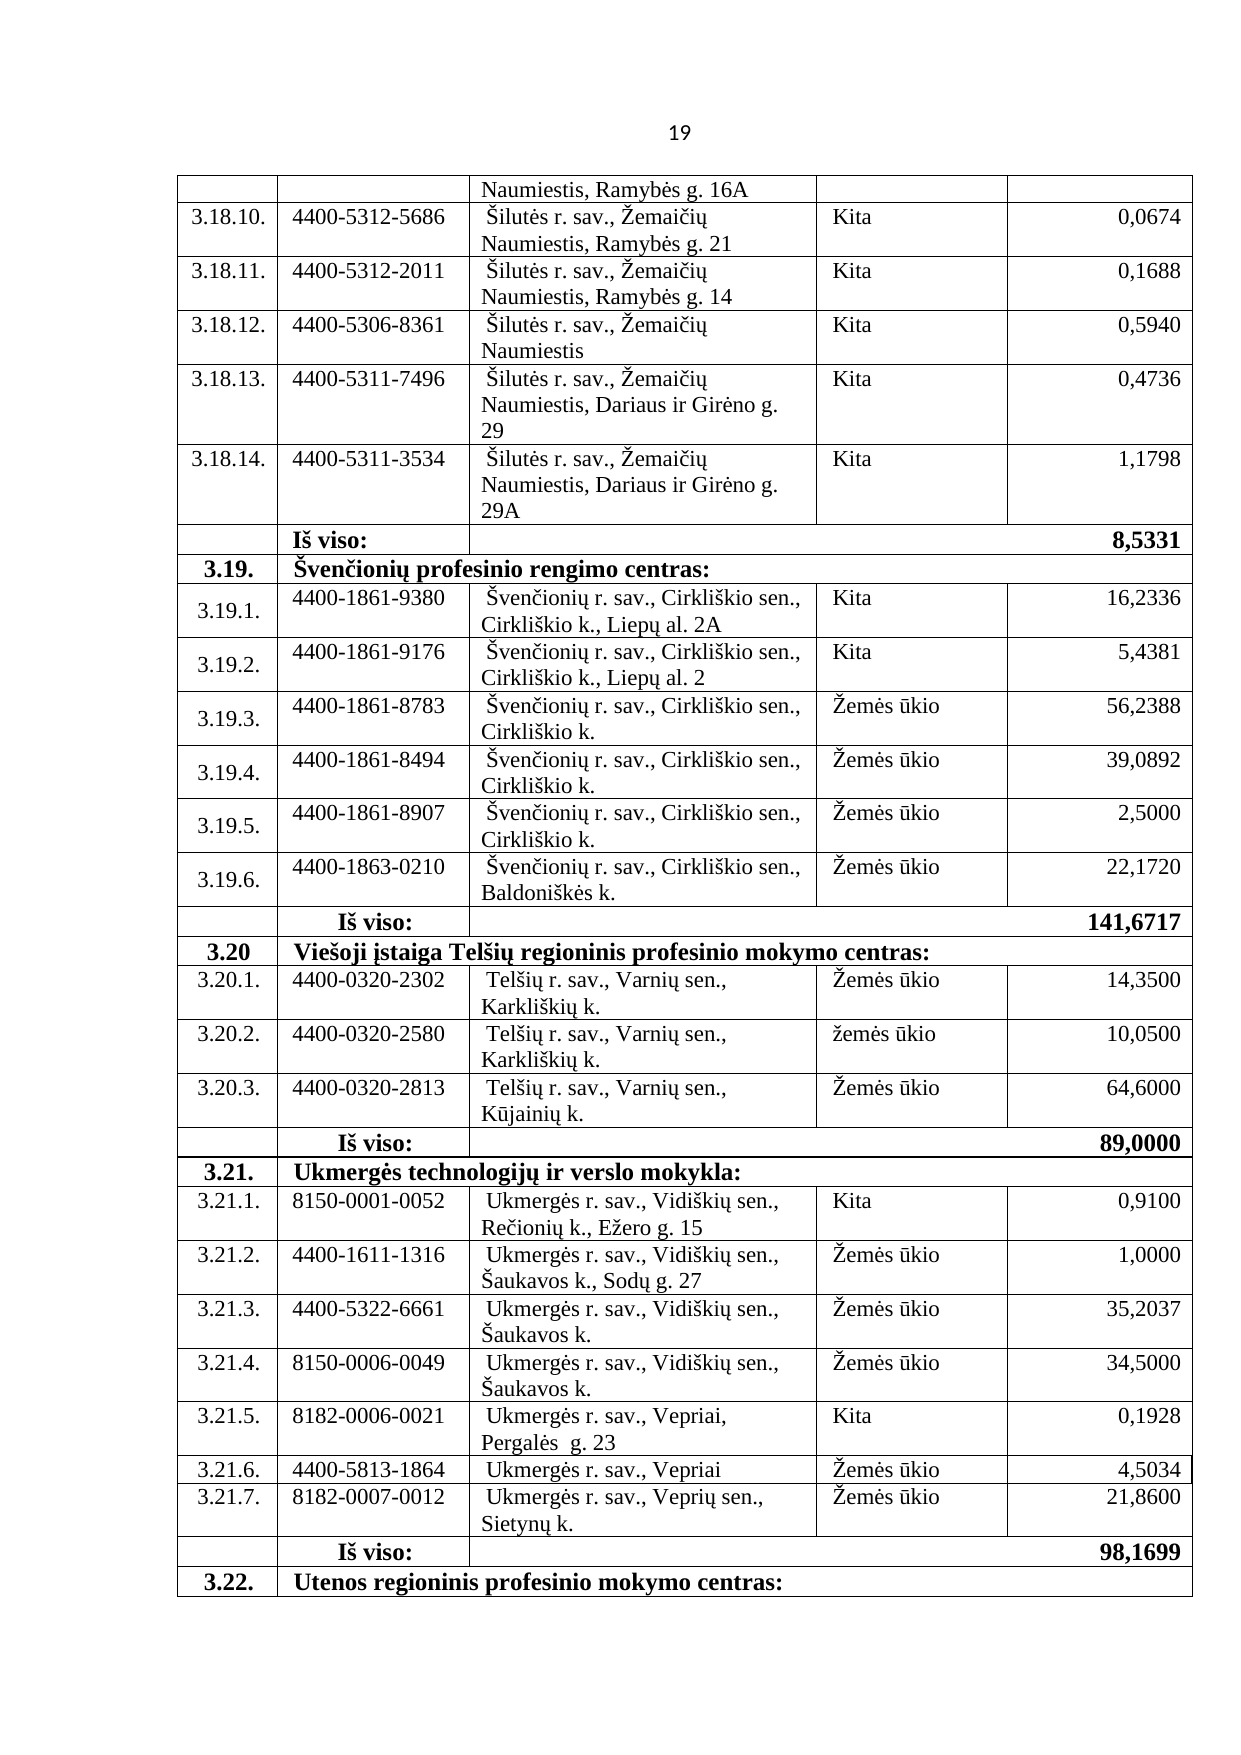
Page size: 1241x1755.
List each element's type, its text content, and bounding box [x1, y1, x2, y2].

table_cell 22,1720 [1008, 853, 1192, 906]
table_cell 4400-1861-9380 [278, 584, 469, 637]
table_cell Kita [817, 445, 1007, 524]
table_cell Žemės ūkio [817, 746, 1007, 798]
table_cell 3.20.2. [178, 1020, 277, 1073]
table_cell 0,4736 [1008, 365, 1192, 444]
table_cell Kita [817, 311, 1007, 363]
table_cell 4400-5813-1864 [278, 1456, 469, 1482]
table_cell 8182-0006-0021 [278, 1402, 469, 1455]
table_cell 3.21.1. [178, 1187, 277, 1240]
table_cell 4,5034 [1008, 1456, 1191, 1482]
table_cell 141,6717 [470, 907, 1192, 936]
table_cell Iš viso: [278, 1128, 469, 1156]
table_cell Naumiestis, Ramybės g. 16A [470, 176, 816, 202]
table_cell 98,1699 [470, 1537, 1192, 1566]
table_cell 3.20 [178, 937, 277, 965]
table_cell 1,0000 [1008, 1241, 1192, 1294]
table_cell 2,5000 [1008, 799, 1192, 852]
table_cell [178, 907, 277, 936]
table_cell Žemės ūkio [817, 1484, 1007, 1536]
table_cell Utenos regioninis profesinio mokymo centras: [278, 1567, 1192, 1596]
table_cell 3.21.2. [178, 1241, 277, 1294]
table_cell 4400-0320-2813 [278, 1074, 469, 1127]
table_cell 3.18.10. [178, 203, 277, 256]
table_cell 34,5000 [1008, 1349, 1192, 1401]
table_cell 3.18.13. [178, 365, 277, 444]
table_cell 0,1688 [1008, 257, 1192, 310]
table_cell Ukmergės r. sav., Veprių sen., Sietynų k. [470, 1484, 816, 1536]
table_cell 3.18.12. [178, 311, 277, 363]
table_cell 3.21.3. [178, 1295, 277, 1347]
table_cell Kita [817, 203, 1007, 256]
table_cell Ukmergės r. sav., Vepriai [470, 1456, 816, 1482]
table_cell 4400-1861-8494 [278, 746, 469, 798]
table_cell Iš viso: [278, 907, 469, 936]
table_cell Žemės ūkio [817, 692, 1007, 744]
table_cell Iš viso: [278, 525, 469, 553]
table_cell Ukmergės r. sav., Vidiškių sen., Šaukavos k., Sodų g. 27 [470, 1241, 816, 1294]
table_cell 3.21. [178, 1158, 277, 1186]
table_cell 3.21.5. [178, 1402, 277, 1455]
table_cell Šilutės r. sav., Žemaičių Naumiestis, Ramybės g. 21 [470, 203, 816, 256]
table_cell 35,2037 [1008, 1295, 1192, 1347]
table_cell 3.19.4. [178, 746, 277, 798]
table_cell Švenčionių r. sav., Cirkliškio sen., Cirkliškio k., Liepų al. 2A [470, 584, 816, 637]
table_cell Ukmergės technologijų ir verslo mokykla: [278, 1158, 1192, 1186]
table_cell Šilutės r. sav., Žemaičių Naumiestis, Dariaus ir Girėno g. 29A [470, 445, 816, 524]
table_cell 14,3500 [1008, 966, 1192, 1019]
table_cell 3.18.11. [178, 257, 277, 310]
table_cell 3.21.4. [178, 1349, 277, 1401]
table_cell Švenčionių r. sav., Cirkliškio sen., Baldoniškės k. [470, 853, 816, 906]
table_cell 4400-5311-7496 [278, 365, 469, 444]
table_cell Žemės ūkio [817, 1295, 1007, 1347]
table_cell 3.21.7. [178, 1484, 277, 1536]
table_cell Ukmergės r. sav., Vidiškių sen., Šaukavos k. [470, 1349, 816, 1401]
table_cell Švenčionių r. sav., Cirkliškio sen., Cirkliškio k. [470, 746, 816, 798]
table_cell 8150-0006-0049 [278, 1349, 469, 1401]
table_cell Švenčionių r. sav., Cirkliškio sen., Cirkliškio k. [470, 799, 816, 852]
table_cell 64,6000 [1008, 1074, 1192, 1127]
table_cell Žemės ūkio [817, 1074, 1007, 1127]
table_cell Kita [817, 1187, 1007, 1240]
table_cell Žemės ūkio [817, 966, 1007, 1019]
table_cell 21,8600 [1008, 1484, 1192, 1536]
table_cell Kita [817, 638, 1007, 691]
table_cell 3.18.14. [178, 445, 277, 524]
table_cell [178, 1128, 277, 1156]
table_cell 4400-5312-2011 [278, 257, 469, 310]
table_cell Iš viso: [278, 1537, 469, 1566]
table_cell 5,4381 [1008, 638, 1192, 691]
table_cell 4400-5312-5686 [278, 203, 469, 256]
table_cell 8182-0007-0012 [278, 1484, 469, 1536]
table_cell Žemės ūkio [817, 1456, 1007, 1482]
table_cell 4400-1861-9176 [278, 638, 469, 691]
table_cell Švenčionių profesinio rengimo centras: [278, 555, 1192, 583]
table_cell Žemės ūkio [817, 1241, 1007, 1294]
table_cell 3.19.1. [178, 584, 277, 637]
table_cell 1,1798 [1008, 445, 1192, 524]
table_cell 10,0500 [1008, 1020, 1192, 1073]
table_cell Kita [817, 584, 1007, 637]
table_cell 3.19.5. [178, 799, 277, 852]
table_cell 39,0892 [1008, 746, 1192, 798]
table_cell 3.19.3. [178, 692, 277, 744]
table_cell 3.20.1. [178, 966, 277, 1019]
table_cell 4400-5306-8361 [278, 311, 469, 363]
table_cell [178, 525, 277, 553]
table_cell Šilutės r. sav., Žemaičių Naumiestis [470, 311, 816, 363]
table_cell 4400-0320-2302 [278, 966, 469, 1019]
table_cell Ukmergės r. sav., Vepriai, Pergalės g. 23 [470, 1402, 816, 1455]
table_cell 3.21.6. [178, 1456, 277, 1482]
table_cell Kita [817, 1402, 1007, 1455]
table_cell 4400-5322-6661 [278, 1295, 469, 1347]
table_cell 4400-5311-3534 [278, 445, 469, 524]
table_cell Žemės ūkio [817, 853, 1007, 906]
table_cell Švenčionių r. sav., Cirkliškio sen., Cirkliškio k., Liepų al. 2 [470, 638, 816, 691]
table_cell 3.22. [178, 1567, 277, 1596]
table_cell 0,9100 [1008, 1187, 1192, 1240]
table_cell [278, 176, 469, 202]
table_cell 3.19.6. [178, 853, 277, 906]
table_cell 4400-1861-8783 [278, 692, 469, 744]
table_cell Telšių r. sav., Varnių sen., Karkliškių k. [470, 966, 816, 1019]
table_cell Ukmergės r. sav., Vidiškių sen., Šaukavos k. [470, 1295, 816, 1347]
table_cell Kita [817, 257, 1007, 310]
table_cell 89,0000 [470, 1128, 1192, 1156]
table_cell Telšių r. sav., Varnių sen., Kūjainių k. [470, 1074, 816, 1127]
table_cell žemės ūkio [817, 1020, 1007, 1073]
table_cell 0,5940 [1008, 311, 1192, 363]
table_cell 0,0674 [1008, 203, 1192, 256]
table_cell 3.19. [178, 555, 277, 583]
table_cell 4400-1861-8907 [278, 799, 469, 852]
table_cell Šilutės r. sav., Žemaičių Naumiestis, Dariaus ir Girėno g. 29 [470, 365, 816, 444]
table_cell Telšių r. sav., Varnių sen., Karkliškių k. [470, 1020, 816, 1073]
table_cell Žemės ūkio [817, 1349, 1007, 1401]
table_cell Šilutės r. sav., Žemaičių Naumiestis, Ramybės g. 14 [470, 257, 816, 310]
table_cell [178, 1537, 277, 1566]
table_cell 4400-1611-1316 [278, 1241, 469, 1294]
table_cell 56,2388 [1008, 692, 1192, 744]
table_cell 4400-0320-2580 [278, 1020, 469, 1073]
table_cell Ukmergės r. sav., Vidiškių sen., Rečionių k., Ežero g. 15 [470, 1187, 816, 1240]
table_cell [178, 176, 277, 202]
table_cell [817, 176, 1007, 202]
table_cell 8,5331 [470, 525, 1192, 553]
table_cell 0,1928 [1008, 1402, 1192, 1455]
table_cell [1008, 176, 1192, 202]
table_cell 8150-0001-0052 [278, 1187, 469, 1240]
table_cell Žemės ūkio [817, 799, 1007, 852]
table_cell Viešoji įstaiga Telšių regioninis profesinio mokymo centras: [278, 937, 1192, 965]
table_cell Švenčionių r. sav., Cirkliškio sen., Cirkliškio k. [470, 692, 816, 744]
table_cell Kita [817, 365, 1007, 444]
table_cell 16,2336 [1008, 584, 1192, 637]
table_cell 3.20.3. [178, 1074, 277, 1127]
table_cell 3.19.2. [178, 638, 277, 691]
table_cell 4400-1863-0210 [278, 853, 469, 906]
